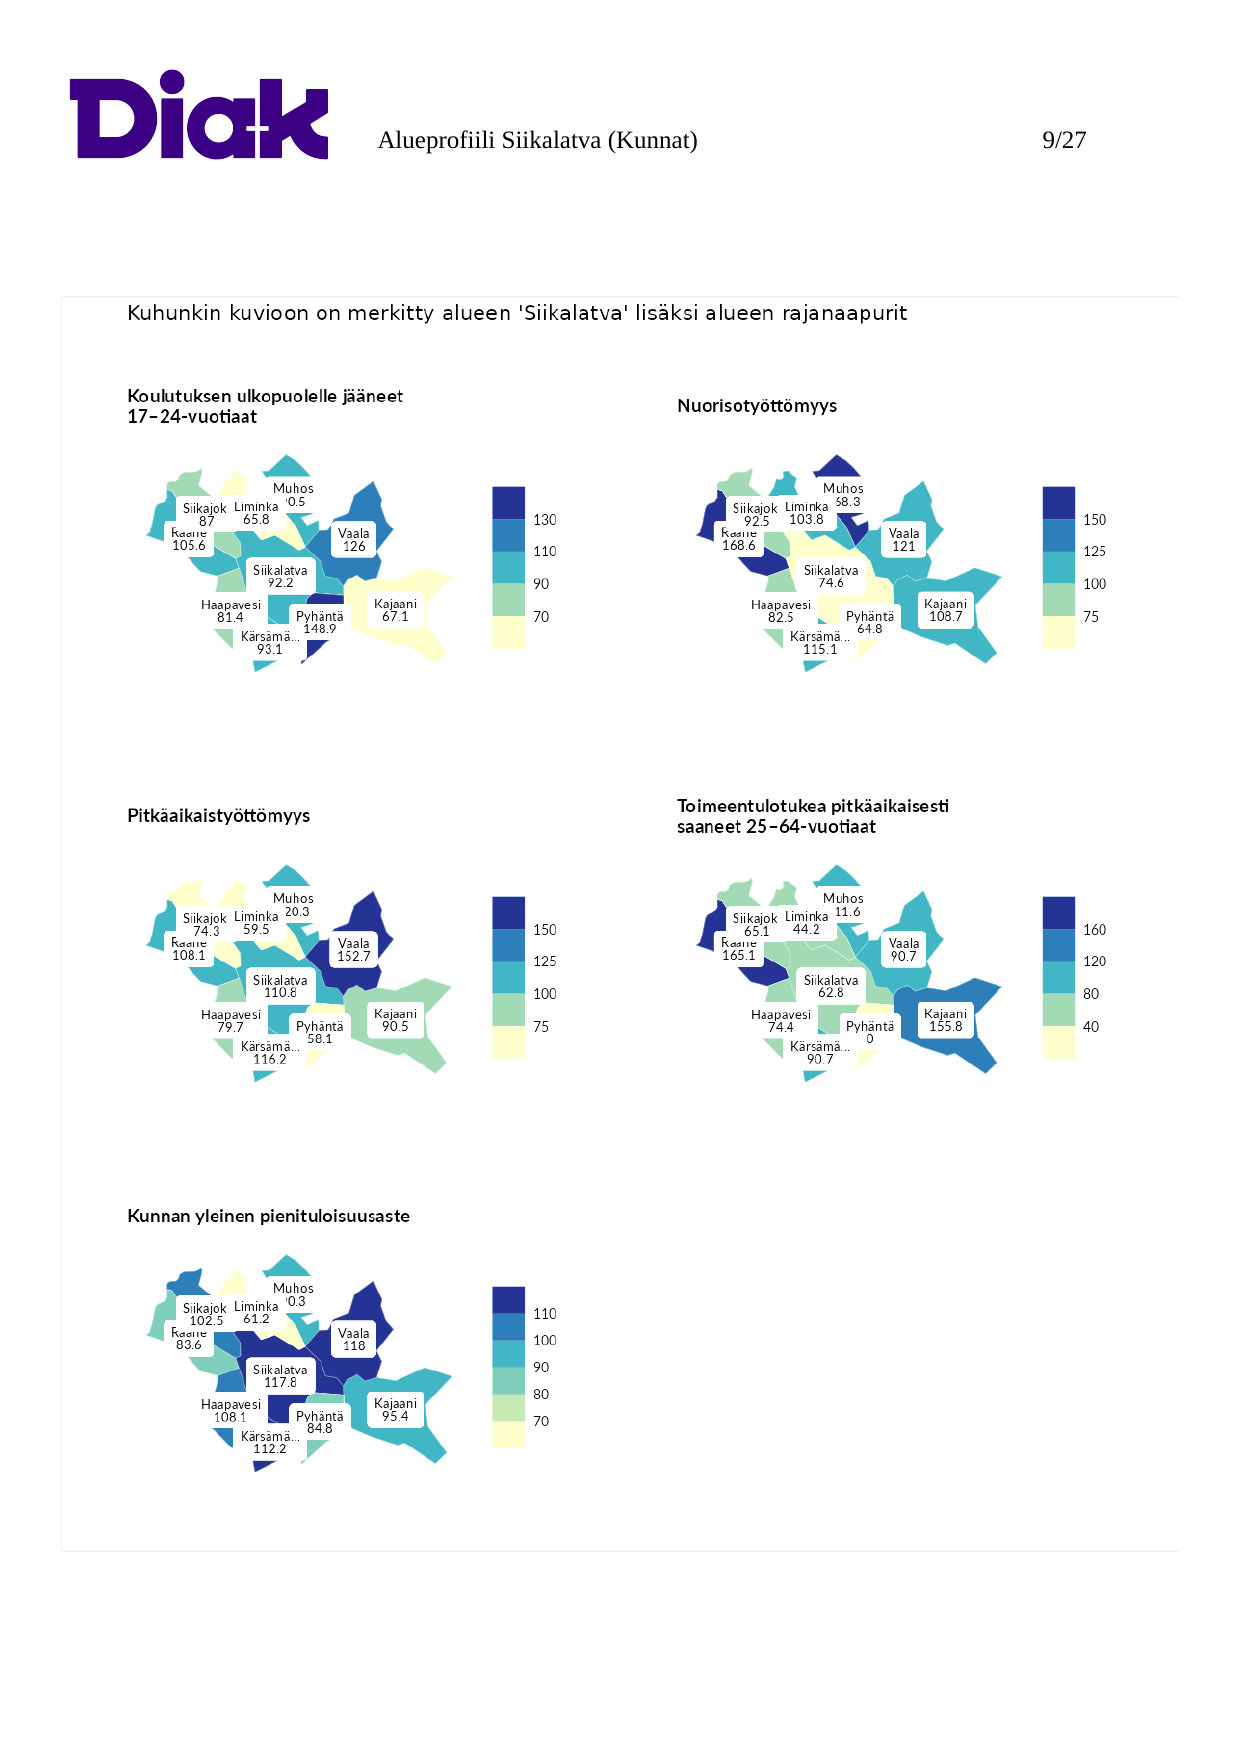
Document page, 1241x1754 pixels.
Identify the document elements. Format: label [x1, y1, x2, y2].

picture [61, 196, 1179, 1651]
